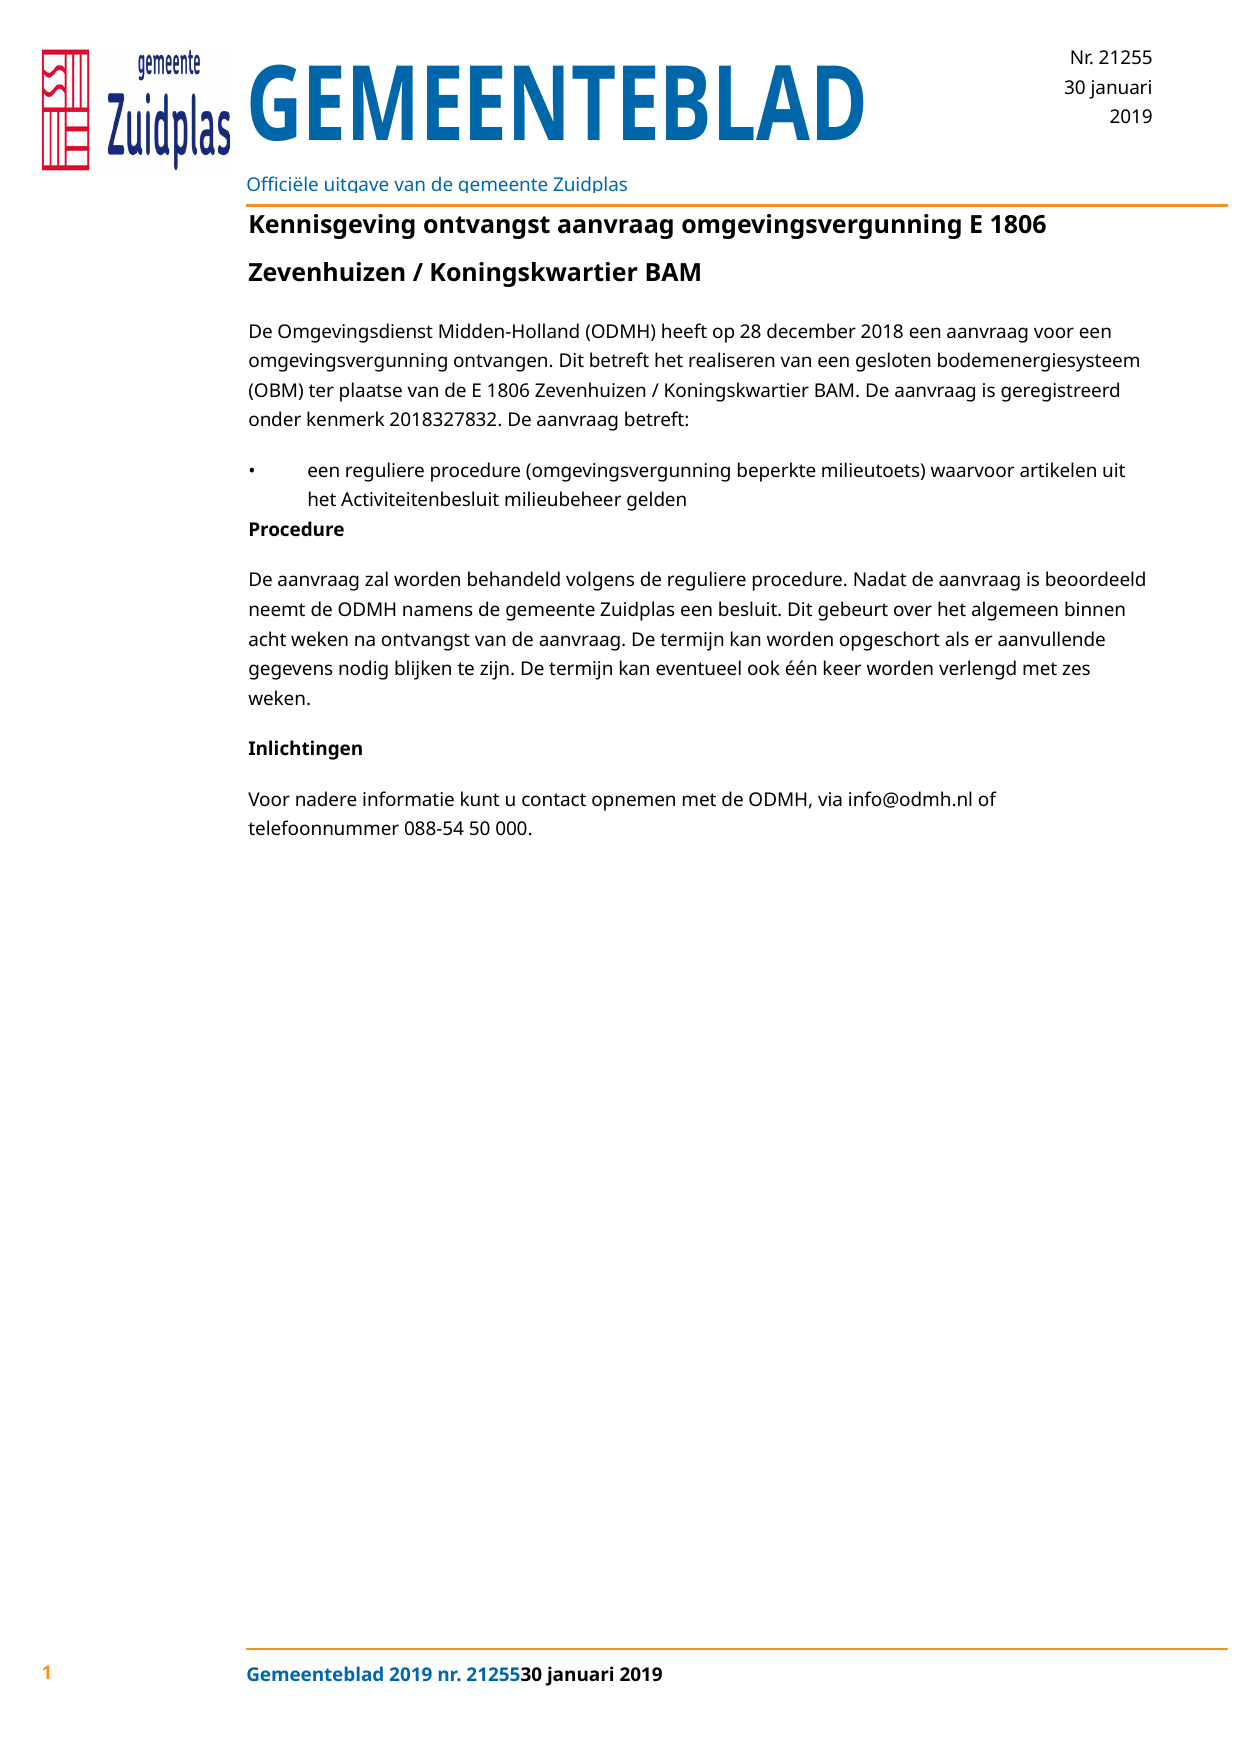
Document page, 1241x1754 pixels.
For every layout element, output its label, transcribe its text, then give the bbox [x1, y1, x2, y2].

list een reguliere procedure (omgevingsvergunning beperkte milieutoets) waarvoor artikelen uit het Activiteitenbesluit milieubeheer gelden [248, 457, 1152, 512]
picture [41, 47, 231, 172]
text Voor nadere informatie kunt u contact opnemen met de ODMH, via info@odmh.nl of telefoonnummer 088-54 50 000. [248, 786, 1152, 841]
text De aanvraag zal worden behandeld volgens de reguliere procedure. Nadat de aanvraag is beoordeeld neemt de ODMH namens de gemeente Zuidplas een besluit. Dit gebeurt over het algemeen binnen acht weken na ontvangst van de aanvraag. De termijn kan worden opgeschort als er aanvullende gegevens nodig blijken te zijn. De termijn kan eventueel ook één keer worden verlengd met zes weken. [248, 567, 1152, 711]
text Kennisgeving ontvangst aanvraag omgevingsvergunning E 1806 Zevenhuizen / Koningskwartier BAM [248, 207, 1152, 288]
text Procedure [248, 516, 1152, 542]
text Inlichtingen [248, 735, 1152, 761]
text De Omgevingsdienst Midden-Holland (ODMH) heeft op 28 december 2018 een aanvraag voor een omgevingsvergunning ontvangen. Dit betreft het realiseren van een gesloten bodemenergiesysteem (OBM) ter plaatse van de E 1806 Zevenhuizen / Koningskwartier BAM. De aanvraag is geregistreerd onder kenmerk 2018327832. De aanvraag betreft: [248, 318, 1152, 432]
